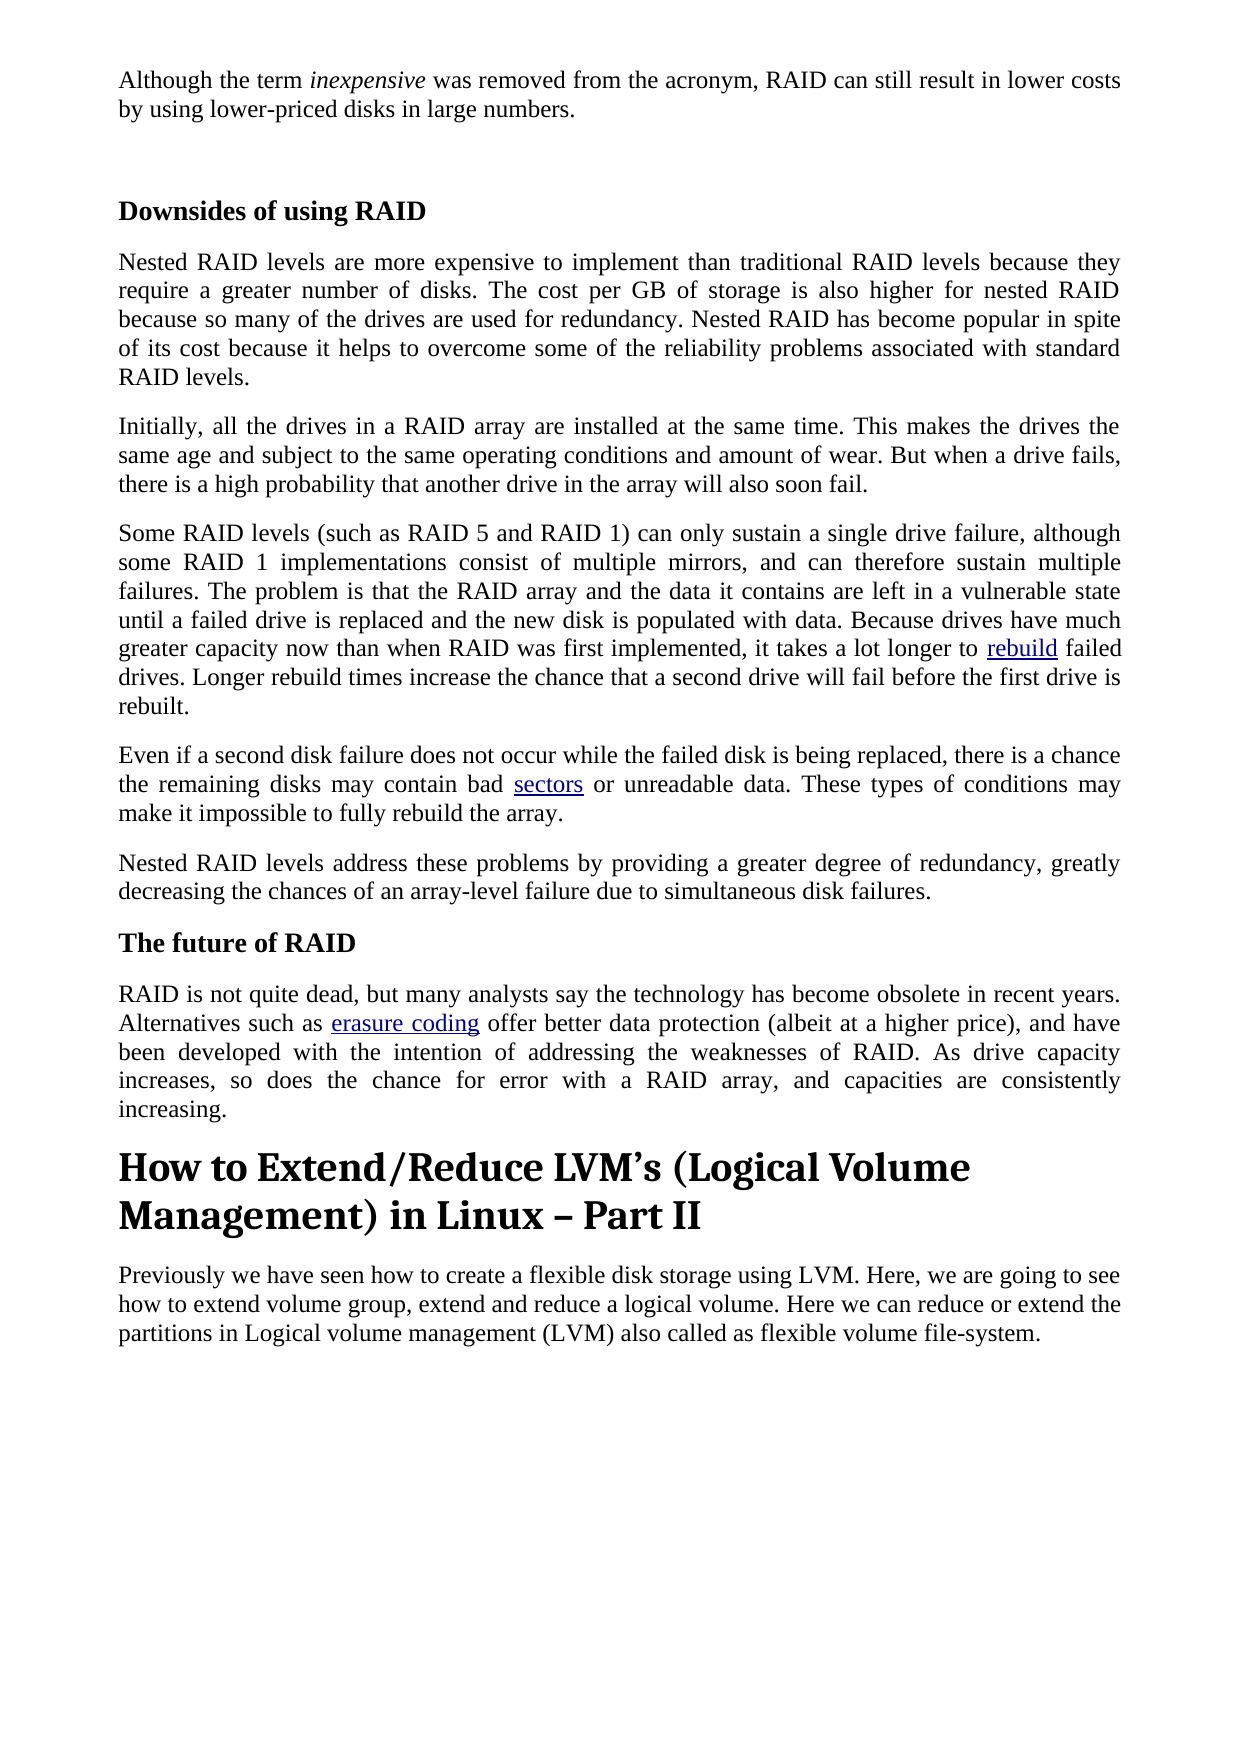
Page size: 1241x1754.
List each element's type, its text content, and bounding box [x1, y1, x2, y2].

text The future of RAID [118, 926, 1122, 958]
text Previously we have seen how to create a flexible disk storage using LVM. Here, we are going to see how to extend volume group, extend and reduce a logical volume. Here we can reduce or extend the partitions in Logical volume management (LVM) also called as flexible volume file-system. [118, 1260, 1122, 1347]
text Nested RAID levels address these problems by providing a greater degree of redundancy, greatly decreasing the chances of an array-level failure due to simultaneous disk failures. [118, 848, 1122, 905]
text Initially, all the drives in a RAID array are installed at the same time. This makes the drives the same age and subject to the same operating conditions and amount of wear. But when a drive fails, there is a high probability that another drive in the array will also soon fail. [118, 411, 1122, 498]
subtitle How to Extend/Reduce LVM’s (Logical Volume Management) in Linux – Part II [118, 1144, 1122, 1239]
text Even if a second disk failure does not occur while the failed disk is being replaced, there is a chance the remaining disks may contain bad sectors or unreadable data. These types of conditions may make it impossible to fully rebuild the array. [118, 741, 1122, 827]
text RAID is not quite dead, but many analysts say the technology has become obsolete in recent years. Alternatives such as erasure coding offer better data protection (albeit at a higher price), and have been developed with the intention of addressing the weaknesses of RAID. As drive capacity increases, so does the chance for error with a RAID array, and capacities are consistently increasing. [118, 979, 1122, 1123]
text Downsides of using RAID [118, 193, 1122, 226]
text Nested RAID levels are more expensive to implement than traditional RAID levels because they require a greater number of disks. The cost per GB of storage is also higher for nested RAID because so many of the drives are used for redundancy. Nested RAID has become popular in spite of its cost because it helps to overcome some of the reliability problems associated with standard RAID levels. [118, 247, 1122, 391]
text Some RAID levels (such as RAID 5 and RAID 1) can only sustain a single drive failure, although some RAID 1 implementations consist of multiple mirrors, and can therefore sustain multiple failures. The problem is that the RAID array and the data it contains are left in a vulnerable state until a failed drive is replaced and the new disk is populated with data. Because drives have much greater capacity now than when RAID was first implemented, it takes a lot longer to rebuild failed drives. Longer rebuild times increase the chance that a second drive will fail before the first drive is rebuilt. [118, 518, 1122, 720]
text Although the term inexpensive was removed from the acronym, RAID can still result in lower costs by using lower-priced disks in large numbers. [118, 66, 1122, 123]
